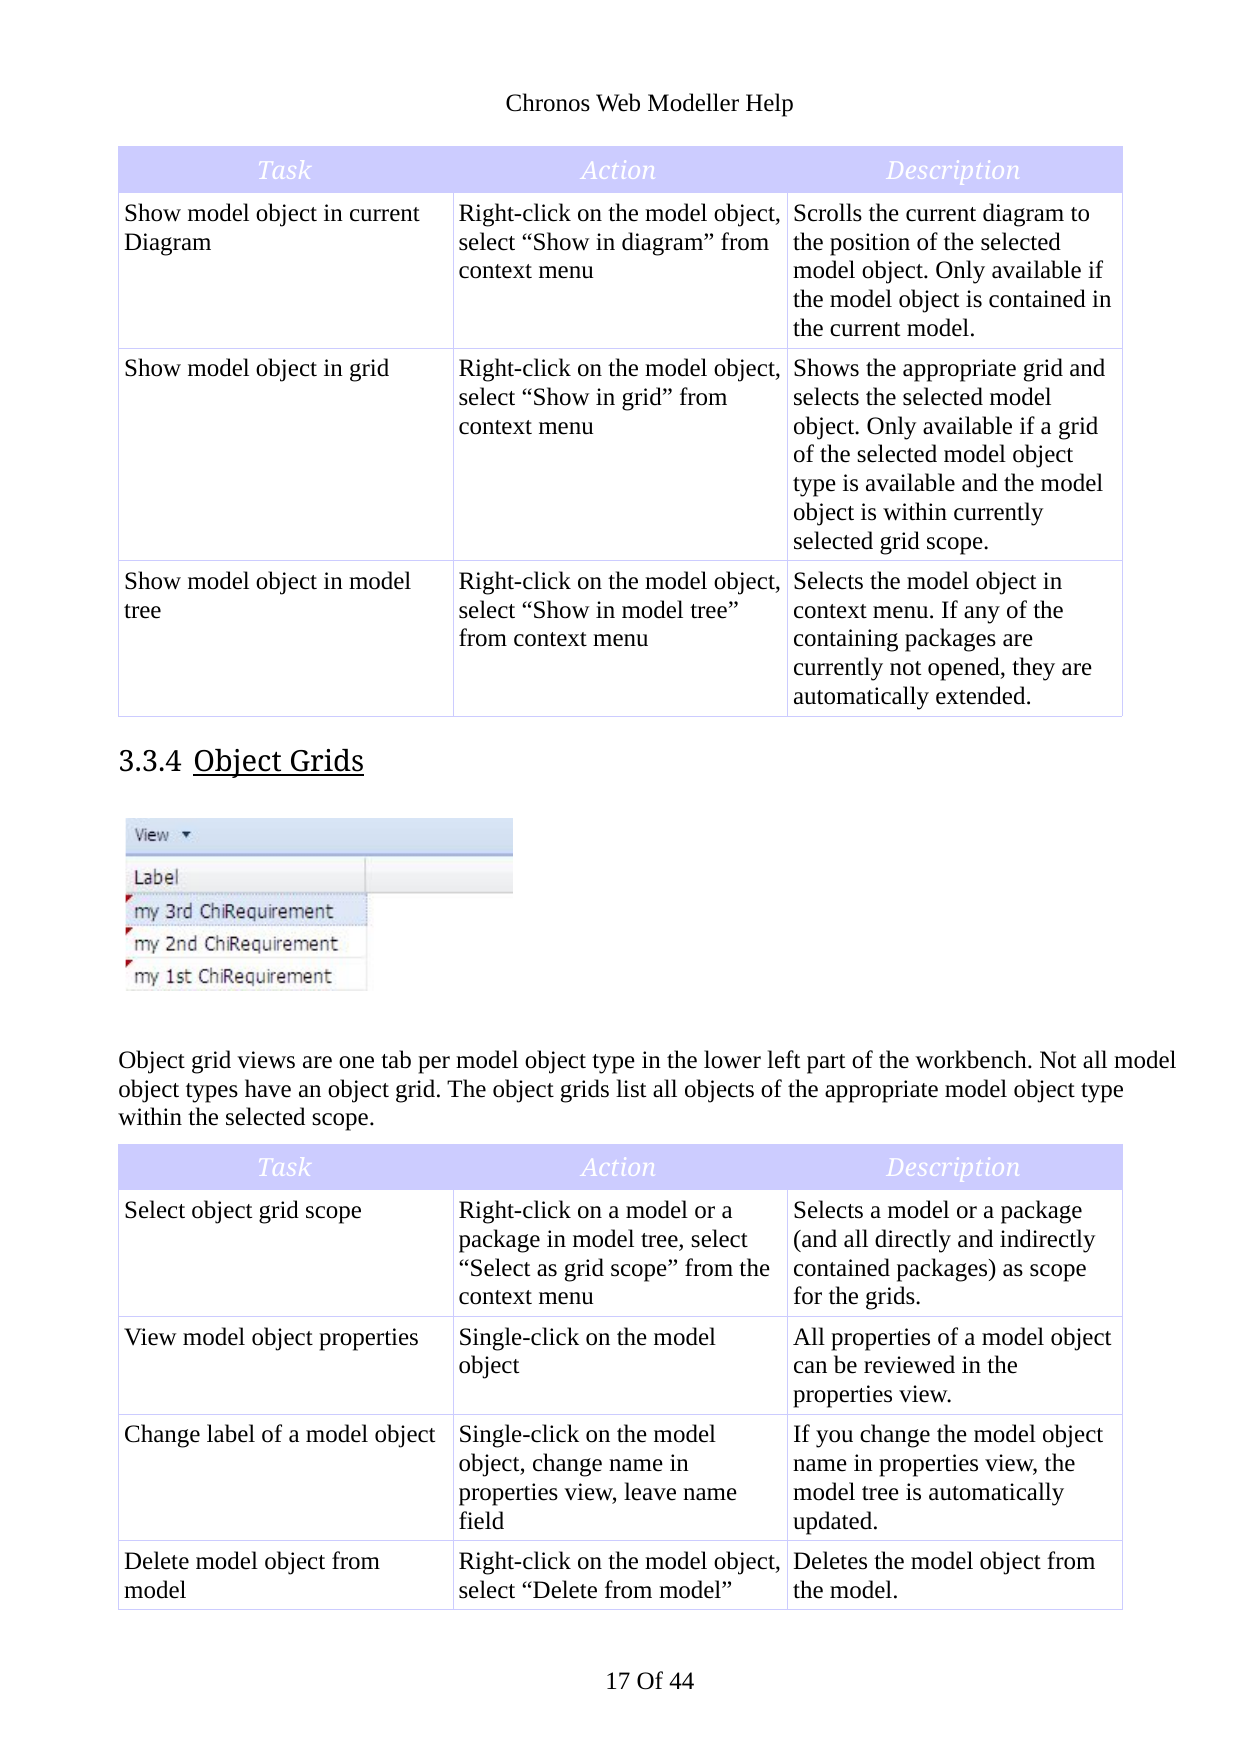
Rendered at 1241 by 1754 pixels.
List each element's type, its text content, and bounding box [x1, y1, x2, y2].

table_cell Scrolls the current diagram to the position of the selected model object. Only available if the model object is contained in the current model. [788, 193, 1122, 347]
table_cell Single-click on the model object [454, 1317, 787, 1414]
table_cell Right-click on the model object, select “Show in diagram” from context menu [454, 193, 787, 347]
table_cell Right-click on the model object, select “Delete from model” [454, 1541, 787, 1609]
picture [125, 818, 513, 991]
table_cell Change label of a model object [119, 1415, 453, 1540]
table_cell Right-click on the model object, select “Show in model tree” from context menu [454, 561, 787, 716]
table_cell Single-click on the model object, change name in properties view, leave name field [454, 1415, 787, 1540]
table_cell If you change the model object name in properties view, the model tree is automatically updated. [788, 1415, 1122, 1540]
table_cell Select object grid scope [119, 1190, 453, 1316]
table_cell Selects a model or a package (and all directly and indirectly contained packages) as scope for the grids. [788, 1190, 1122, 1316]
table_cell Show model object in current Diagram [119, 193, 453, 347]
table_header Task [119, 1145, 453, 1189]
table_cell Deletes the model object from the model. [788, 1541, 1122, 1609]
table_header Action [454, 147, 787, 192]
table_cell View model object properties [119, 1317, 453, 1414]
table_cell Selects the model object in context menu. If any of the containing packages are currently not opened, they are automatically extended. [788, 561, 1122, 716]
table_header Description [788, 1145, 1122, 1189]
table_cell Right-click on a model or a package in model tree, select “Select as grid scope” from the context menu [454, 1190, 787, 1316]
table_cell Show model object in model tree [119, 561, 453, 716]
table_header Task [119, 147, 453, 192]
table_header Description [788, 147, 1122, 192]
text Object grid views are one tab per model object type in the lower left part of the workbench. Not all model object types have an object grid. The object grids list all objects of the appropriate model object type within the selected scope. [118, 1045, 1181, 1131]
subtitle Object Grids [118, 741, 1181, 780]
table_cell Show model object in grid [119, 349, 453, 560]
table_cell Shows the appropriate grid and selects the selected model object. Only available if a grid of the selected model object type is available and the model object is within currently selected grid scope. [788, 349, 1122, 560]
table_cell Right-click on the model object, select “Show in grid” from context menu [454, 349, 787, 560]
table_cell All properties of a model object can be reviewed in the properties view. [788, 1317, 1122, 1414]
table_header Action [454, 1145, 787, 1189]
table_cell Delete model object from model [119, 1541, 453, 1609]
